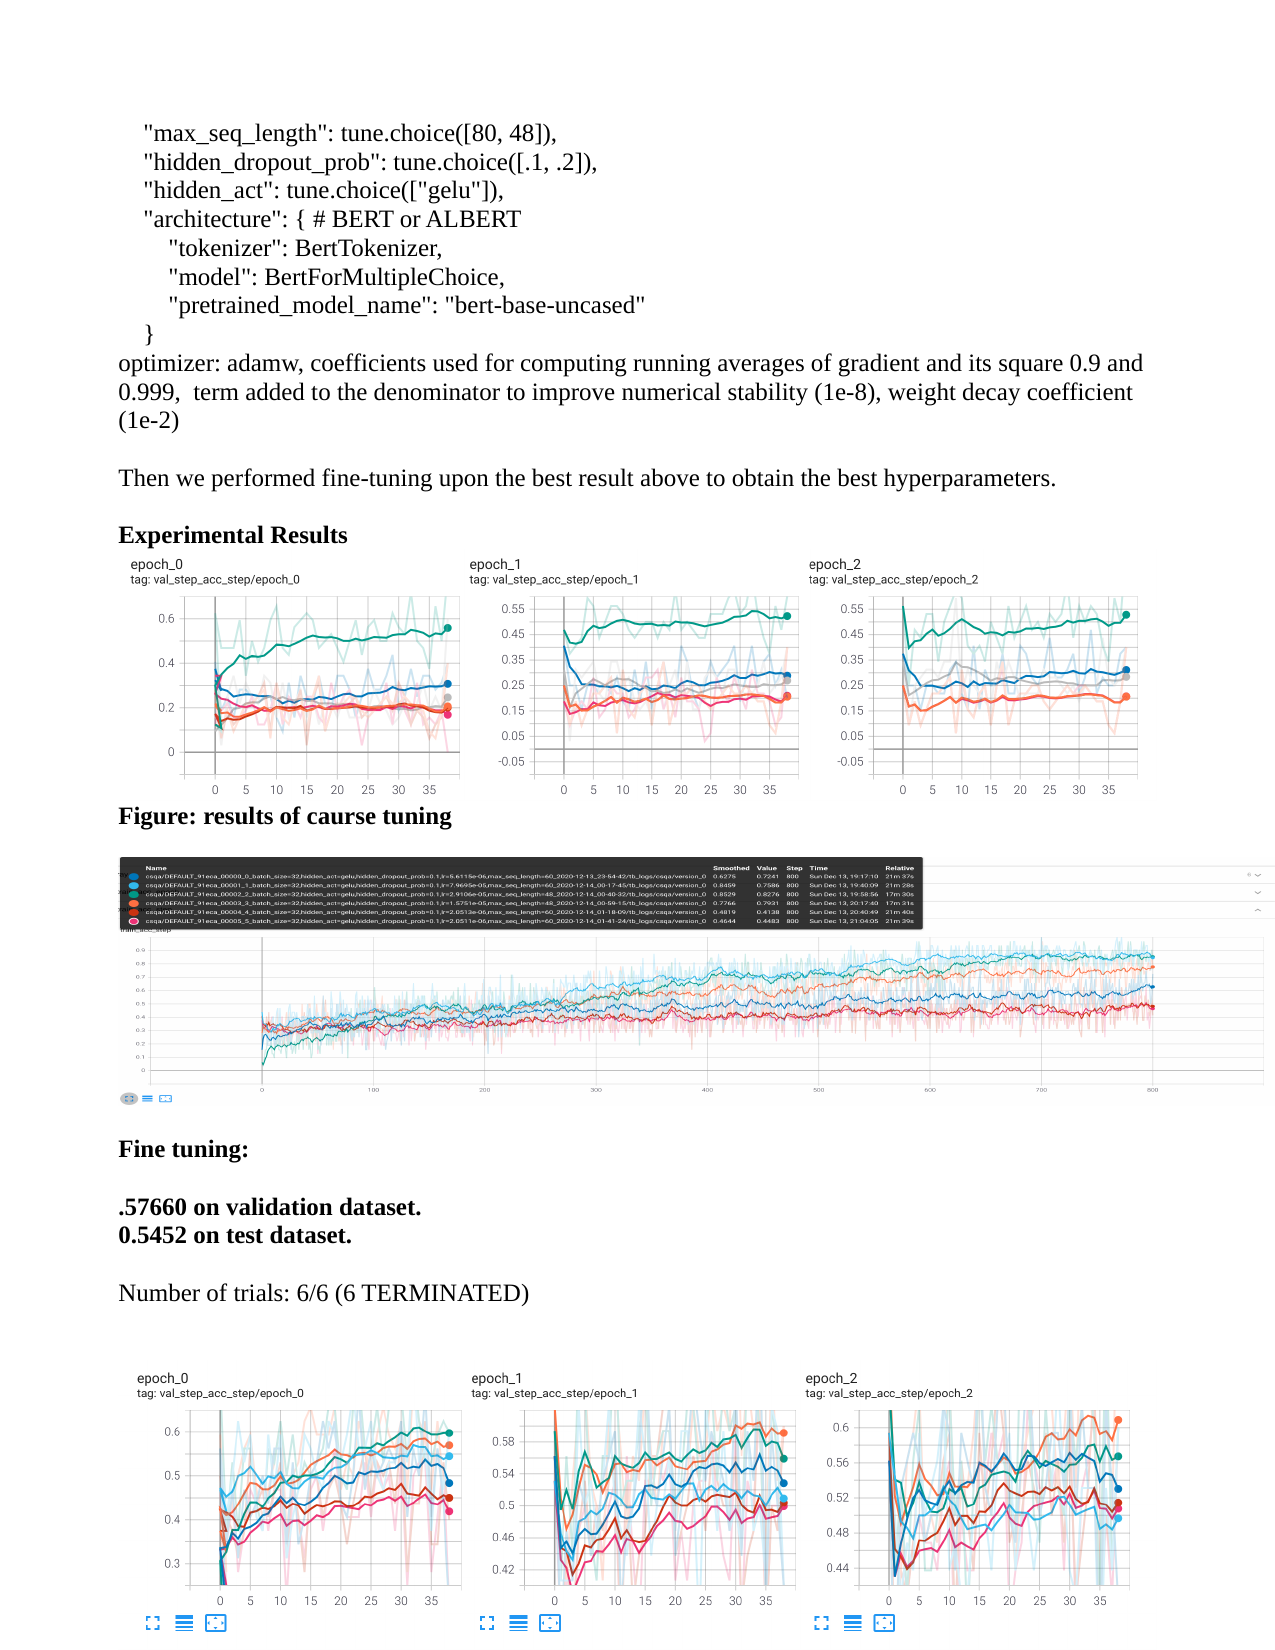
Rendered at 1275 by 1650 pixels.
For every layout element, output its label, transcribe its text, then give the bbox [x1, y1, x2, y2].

picture [118, 549, 1157, 801]
text .57660 on validation dataset. [118, 1192, 1157, 1221]
text "model": BertForMultipleChoice, [118, 262, 1157, 291]
picture [118, 857, 1275, 1106]
text Experimental Results [118, 521, 1157, 549]
text "architecture": { # BERT or ALBERT [118, 204, 1157, 233]
text "tokenizer": BertTokenizer, [118, 233, 1157, 262]
text optimizer: adamw, coefficients used for computing running averages of gradient and its square 0.9 and 0.999, term added to the denominator to improve numerical stability (1e-8), weight decay coefficient (1e-2) [118, 348, 1157, 434]
text Figure: results of caurse tuning [118, 801, 1157, 830]
text "hidden_act": tune.choice(["gelu"]), [118, 176, 1157, 204]
text "pretrained_model_name": "bert-base-uncased" [118, 291, 1157, 319]
text 0.5452 on test dataset. [118, 1221, 1157, 1249]
text Number of trials: 6/6 (6 TERMINATED) [118, 1278, 1157, 1307]
text "max_seq_length": tune.choice([80, 48]), [118, 118, 1157, 147]
picture [118, 1360, 1157, 1650]
text Fine tuning: [118, 1134, 1157, 1163]
text Then we performed fine-tuning upon the best result above to obtain the best hyperparameters. [118, 463, 1157, 492]
text "hidden_dropout_prob": tune.choice([.1, .2]), [118, 147, 1157, 176]
text } [118, 319, 1157, 348]
